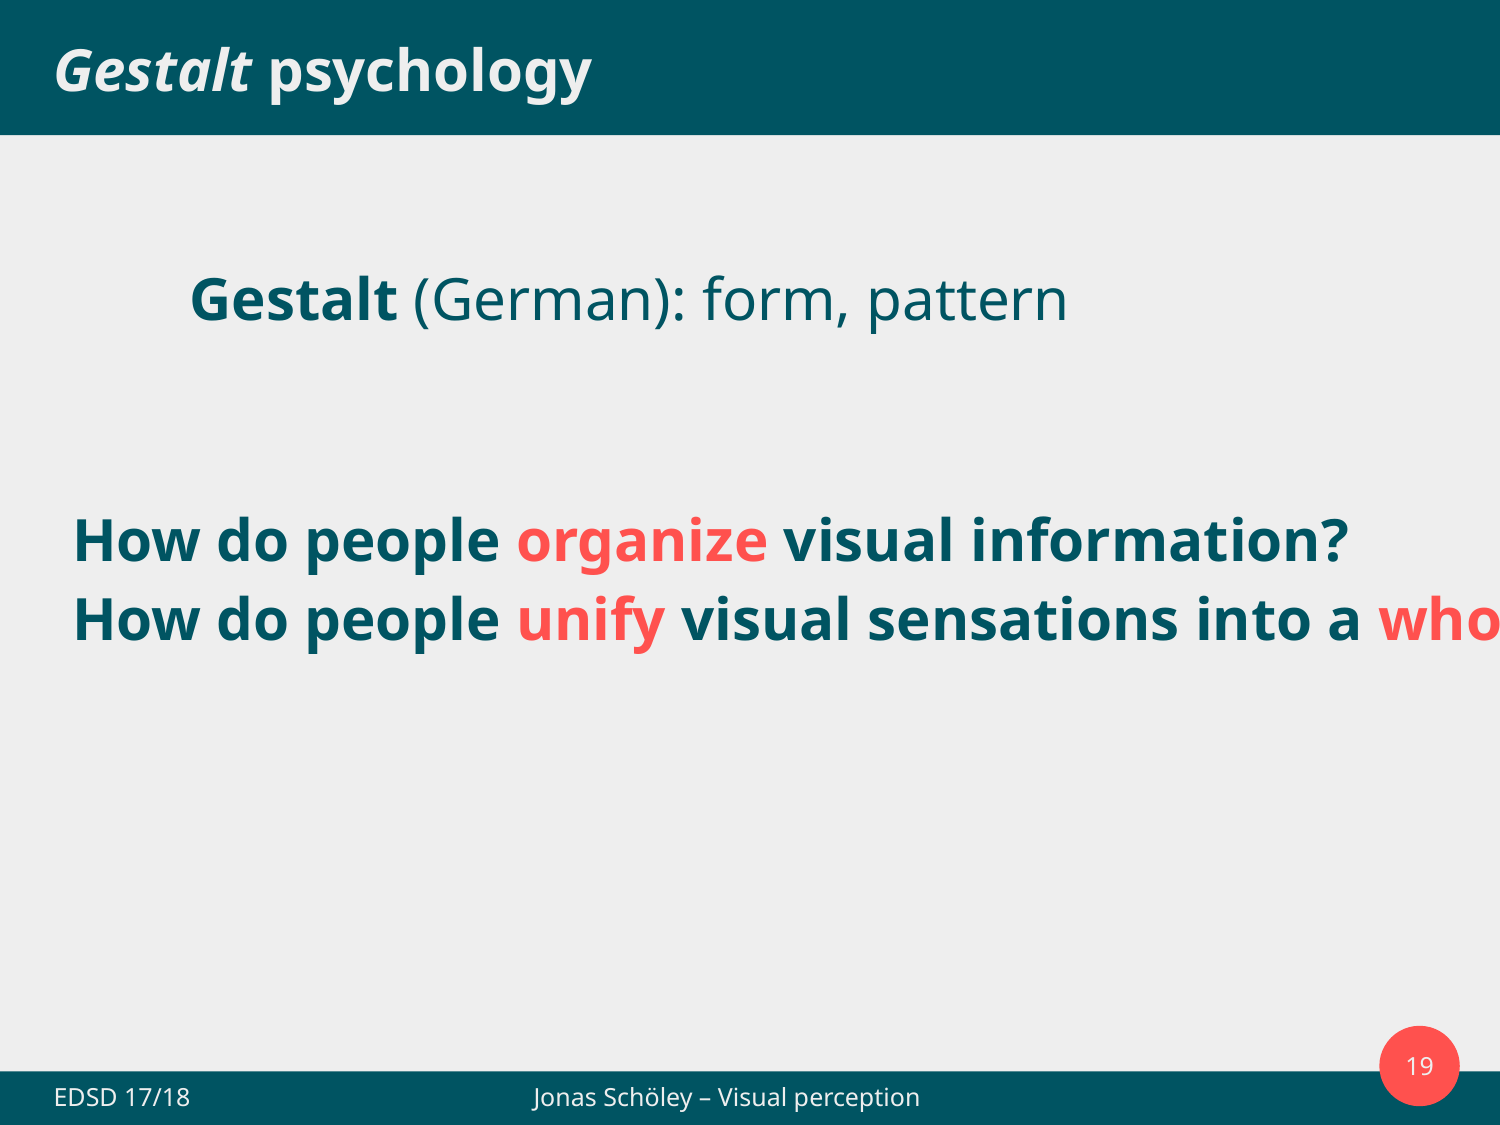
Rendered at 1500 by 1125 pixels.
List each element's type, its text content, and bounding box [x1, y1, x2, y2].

title Gestalt psychology [53, 0, 1447, 141]
text_box How do people organize visual information? How do people unify visual sensations into a whole? [57, 491, 1450, 661]
text_box Gestalt (German): form, pattern [174, 251, 1016, 343]
